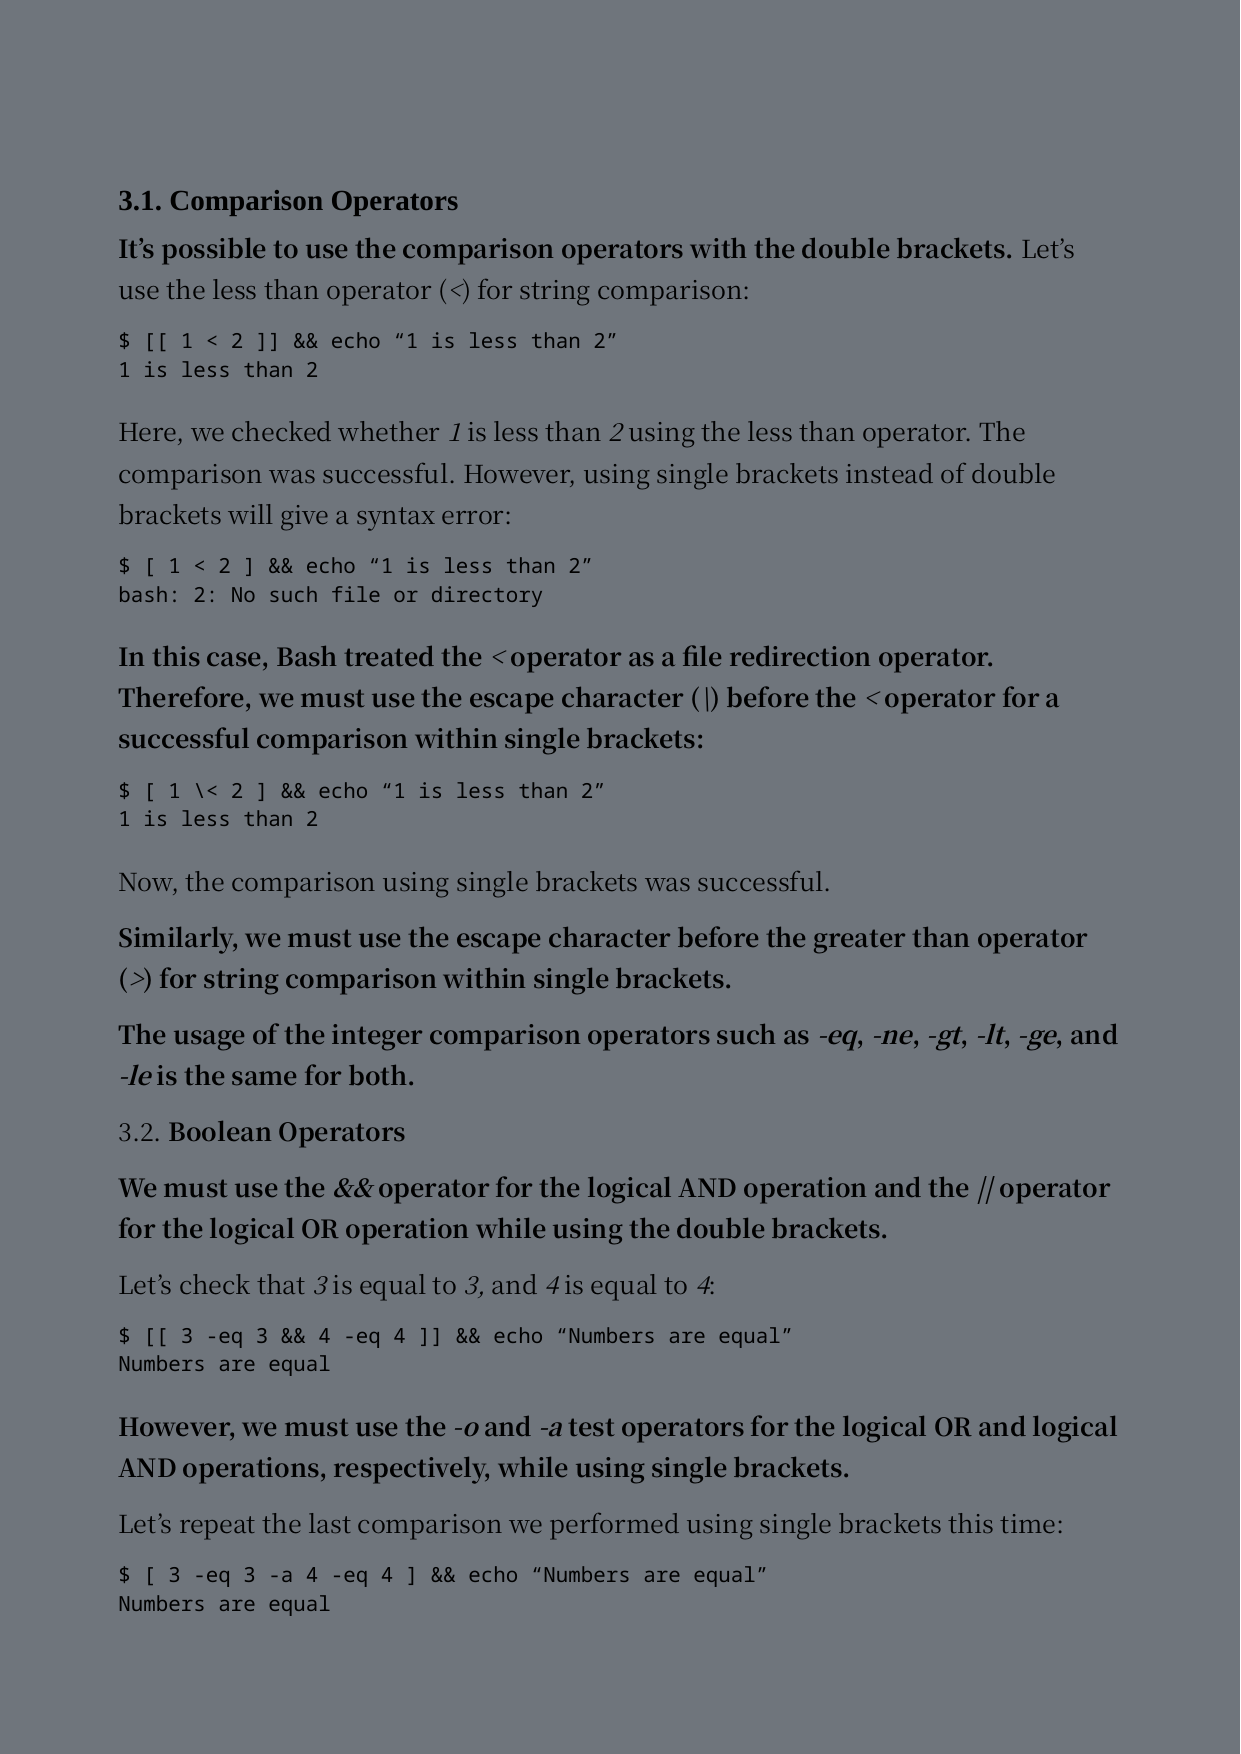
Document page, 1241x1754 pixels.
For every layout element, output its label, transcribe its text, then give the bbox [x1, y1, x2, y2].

text 3.2. Boolean Operators [118, 1112, 1122, 1148]
text Let’s repeat the last comparison we performed using single brackets this time: [118, 1504, 1122, 1541]
text The usage of the integer comparison operators such as -eq, -ne, -gt, -lt, -ge, and -le is the same for both. [118, 1015, 1122, 1092]
text $ [ 1 \< 2 ] && echo “1 is less than 2” [118, 776, 1122, 804]
text Numbers are equal [118, 1589, 1122, 1617]
text $ [[ 1 < 2 ]] && echo “1 is less than 2” [118, 327, 1122, 355]
text $ [[ 3 -eq 3 && 4 -eq 4 ]] && echo “Numbers are equal” [118, 1321, 1122, 1349]
text Similarly, we must use the escape character before the greater than operator (>) for string comparison within single brackets. [118, 918, 1122, 995]
text Here, we checked whether 1 is less than 2 using the less than operator. The comparison was successful. However, using single brackets instead of double brackets will give a syntax error: [118, 413, 1122, 531]
text Now, the comparison using single brackets was successful. [118, 862, 1122, 898]
text We must use the && operator for the logical AND operation and the || operator for the logical OR operation while using the double brackets. [118, 1168, 1122, 1245]
text It’s possible to use the comparison operators with the double brackets. Let’s use the less than operator (<) for string comparison: [118, 229, 1122, 307]
text 1 is less than 2 [118, 804, 1122, 833]
text $ [ 1 < 2 ] && echo “1 is less than 2” [118, 551, 1122, 580]
text $ [ 3 -eq 3 -a 4 -eq 4 ] && echo “Numbers are equal” [118, 1560, 1122, 1589]
subtitle 3.1. Comparison Operators [118, 183, 1122, 217]
text bash: 2: No such file or directory [118, 580, 1122, 608]
text 1 is less than 2 [118, 355, 1122, 383]
text Numbers are equal [118, 1349, 1122, 1378]
text In this case, Bash treated the < operator as a file redirection operator. Therefore, we must use the escape character (\) before the < operator for a successful comparison within single brackets: [118, 638, 1122, 756]
text However, we must use the -o and -a test operators for the logical OR and logical AND operations, respectively, while using single brackets. [118, 1407, 1122, 1485]
text Let’s check that 3 is equal to 3, and 4 is equal to 4: [118, 1265, 1122, 1301]
